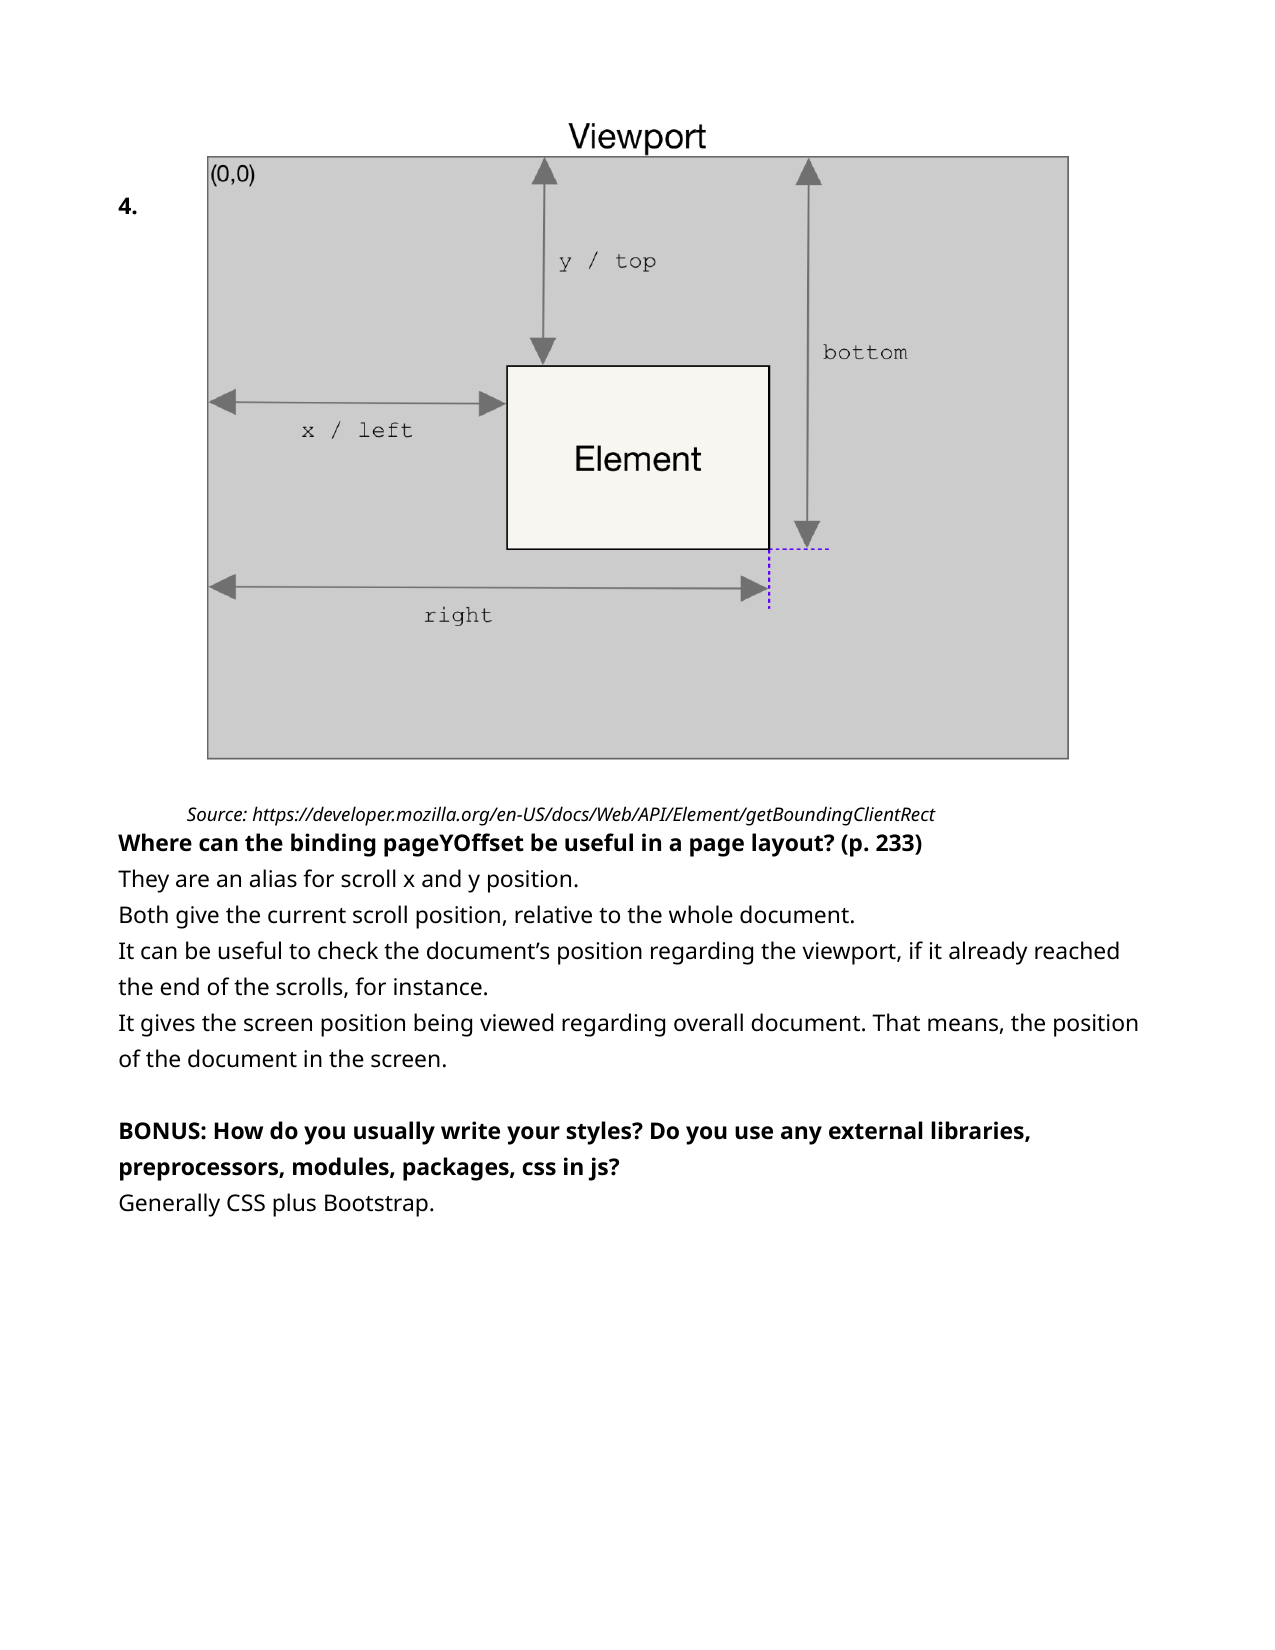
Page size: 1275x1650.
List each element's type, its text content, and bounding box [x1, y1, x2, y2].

text BONUS: How do you usually write your styles? Do you use any external libraries, preprocessors, modules, packages, css in js? [118, 1114, 1157, 1182]
text It gives the screen position being viewed regarding overall document. That means, the position of the document in the screen. [118, 1007, 1157, 1074]
text Source: https://developer.mozilla.org/en-US/docs/Web/API/Element/getBoundingClientRect [187, 768, 1088, 827]
text 4. Where can the binding pageYOffset be useful in a page layout? (p. 233) [118, 768, 1157, 858]
text It can be useful to check the document’s position regarding the viewport, if it already reached the end of the scrolls, for instance. [118, 935, 1157, 1002]
text Generally CSS plus Bootstrap. [118, 1186, 1157, 1218]
picture [186, 118, 1089, 768]
text Both give the current scroll position, relative to the whole document. [118, 899, 1157, 930]
text They are an alias for scroll x and y position. [118, 863, 1157, 894]
